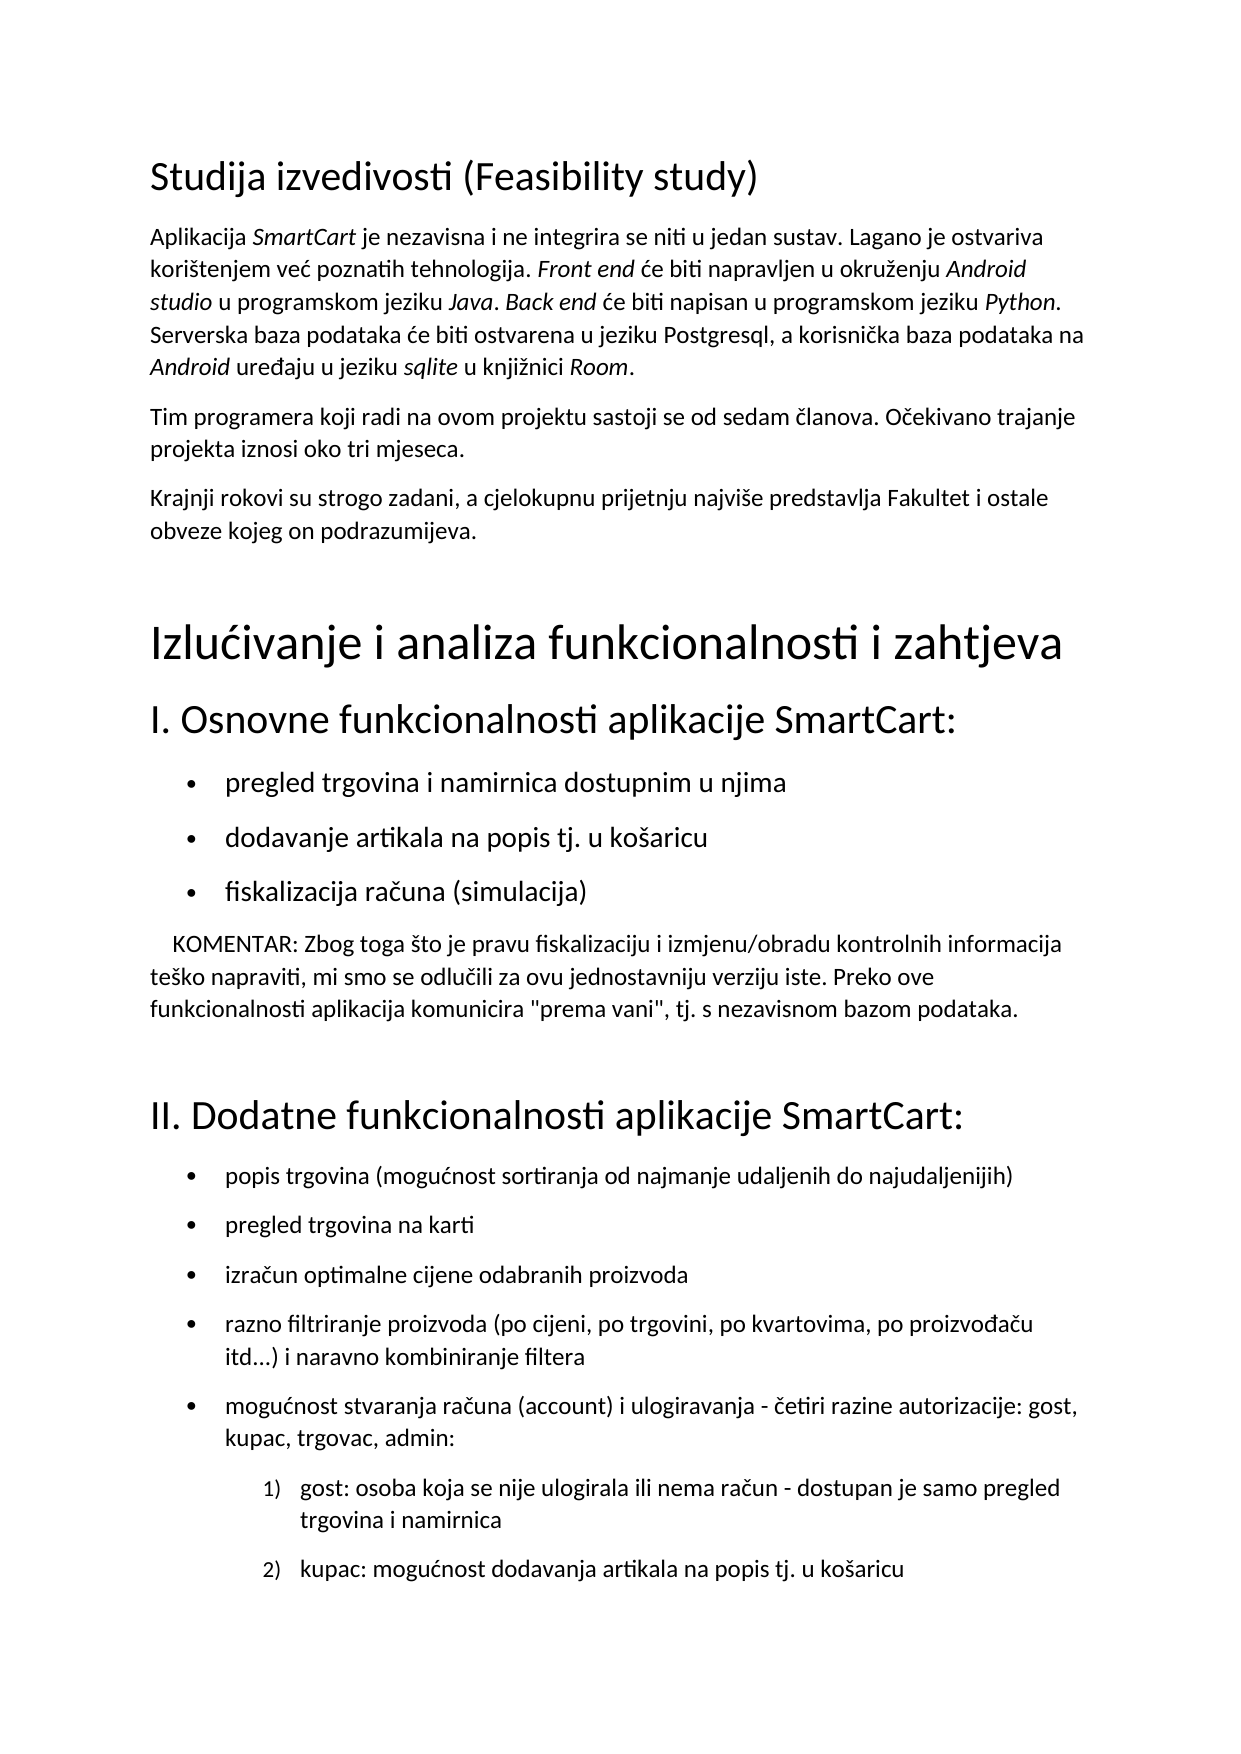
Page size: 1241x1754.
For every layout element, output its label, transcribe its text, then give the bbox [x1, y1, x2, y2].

list mogućnost stvaranja računa (account) i ulogiravanja - četiri razine autorizacije: gost, kupac, trgovac, admin: [187, 1390, 1090, 1453]
text Krajnji rokovi su strogo zadani, a cjelokupnu prijetnju najviše predstavlja Fakultet i ostale obveze kojeg on podrazumijeva. [150, 483, 1090, 546]
list kupac: mogućnost dodavanja artikala na popis tj. u košaricu [262, 1554, 1090, 1584]
list dodavanje artikala na popis tj. u košaricu [187, 819, 1090, 854]
list pregled trgovina na karti [187, 1209, 1090, 1240]
text Aplikacija SmartCart je nezavisna i ne integrira se niti u jedan sustav. Lagano je ostvariva korištenjem već poznatih tehnologija. Front end će biti napravljen u okruženju Android studio u programskom jeziku Java. Back end će biti napisan u programskom jeziku Python. Serverska baza podataka će biti ostvarena u jeziku Postgresql, a korisnička baza podataka na Android uređaju u jeziku sqlite u knjižnici Room. [150, 221, 1090, 382]
text KOMENTAR: Zbog toga što je pravu fiskalizaciju i izmjenu/obradu kontrolnih informacija teško napraviti, mi smo se odlučili za ovu jednostavniju verziju iste. Preko ove funkcionalnosti aplikacija komunicira "prema vani", tj. s nezavisnom bazom podataka. [150, 928, 1090, 1024]
list popis trgovina (mogućnost sortiranja od najmanje udaljenih do najudaljenijih) [187, 1160, 1090, 1191]
text II. Dodatne funkcionalnosti aplikacije SmartCart: [150, 1089, 1090, 1140]
list fiskalizacija računa (simulacija) [187, 873, 1090, 909]
list izračun optimalne cijene odabranih proizvoda [187, 1259, 1090, 1289]
list razno filtriranje proizvoda (po cijeni, po trgovini, po kvartovima, po proizvođaču itd...) i naravno kombiniranje filtera [187, 1308, 1090, 1371]
list pregled trgovina i namirnica dostupnim u njima [187, 764, 1090, 800]
text Tim programera koji radi na ovom projektu sastoji se od sedam članova. Očekivano trajanje projekta iznosi oko tri mjeseca. [150, 401, 1090, 464]
text Izlućivanje i analiza funkcionalnosti i zahtjeva [150, 611, 1090, 672]
text I. Osnovne funkcionalnosti aplikacije SmartCart: [150, 693, 1090, 744]
text Studija izvedivosti (Feasibility study) [150, 150, 1090, 201]
list gost: osoba koja se nije ulogirala ili nema račun - dostupan je samo pregled trgovina i namirnica [262, 1472, 1090, 1535]
